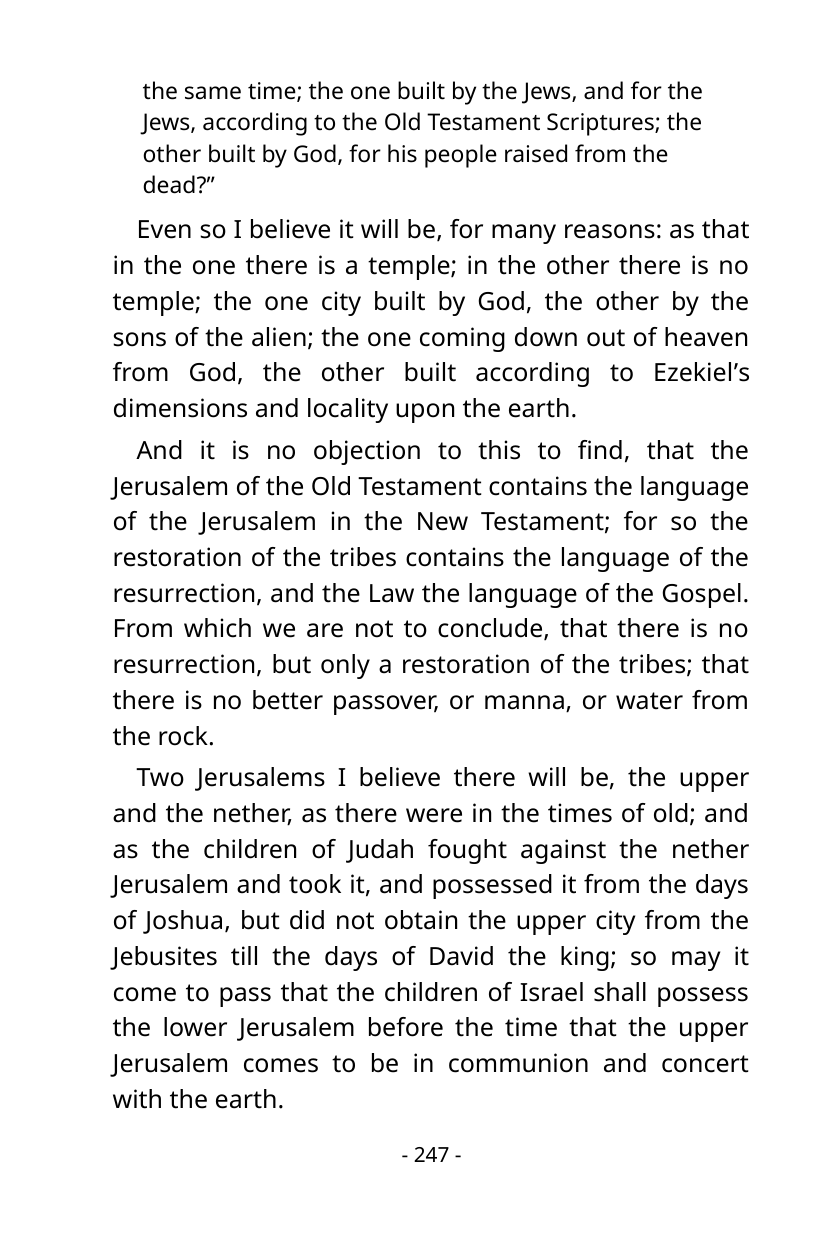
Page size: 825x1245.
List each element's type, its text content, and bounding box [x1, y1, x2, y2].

text the same time; the one built by the Jews, and for the Jews, according to the Old Testament Scriptures; the other built by God, for his people raised from the dead?” [142, 75, 720, 200]
text And it is no objection to this to find, that the Jerusalem of the Old Testament contains the language of the Jerusalem in the New Testament; for so the restoration of the tribes contains the language of the resurrection, and the Law the language of the Gospel. From which we are not to conclude, that there is no resurrection, but only a restoration of the tribes; that there is no better passover, or manna, or water from the rock. [112, 432, 750, 752]
text Two Jerusalems I believe there will be, the upper and the nether, as there were in the times of old; and as the children of Judah fought against the nether Jerusalem and took it, and possessed it from the days of Joshua, but did not obtain the upper city from the Jebusites till the days of David the king; so may it come to pass that the children of Israel shall possess the lower Jerusalem before the time that the upper Jerusalem comes to be in communion and concert with the earth. [112, 760, 750, 1116]
text Even so I believe it will be, for many reasons: as that in the one there is a temple; in the other there is no temple; the one city built by God, the other by the sons of the alien; the one coming down out of heaven from God, the other built according to Ezekiel’s dimensions and locality upon the earth. [112, 212, 750, 425]
